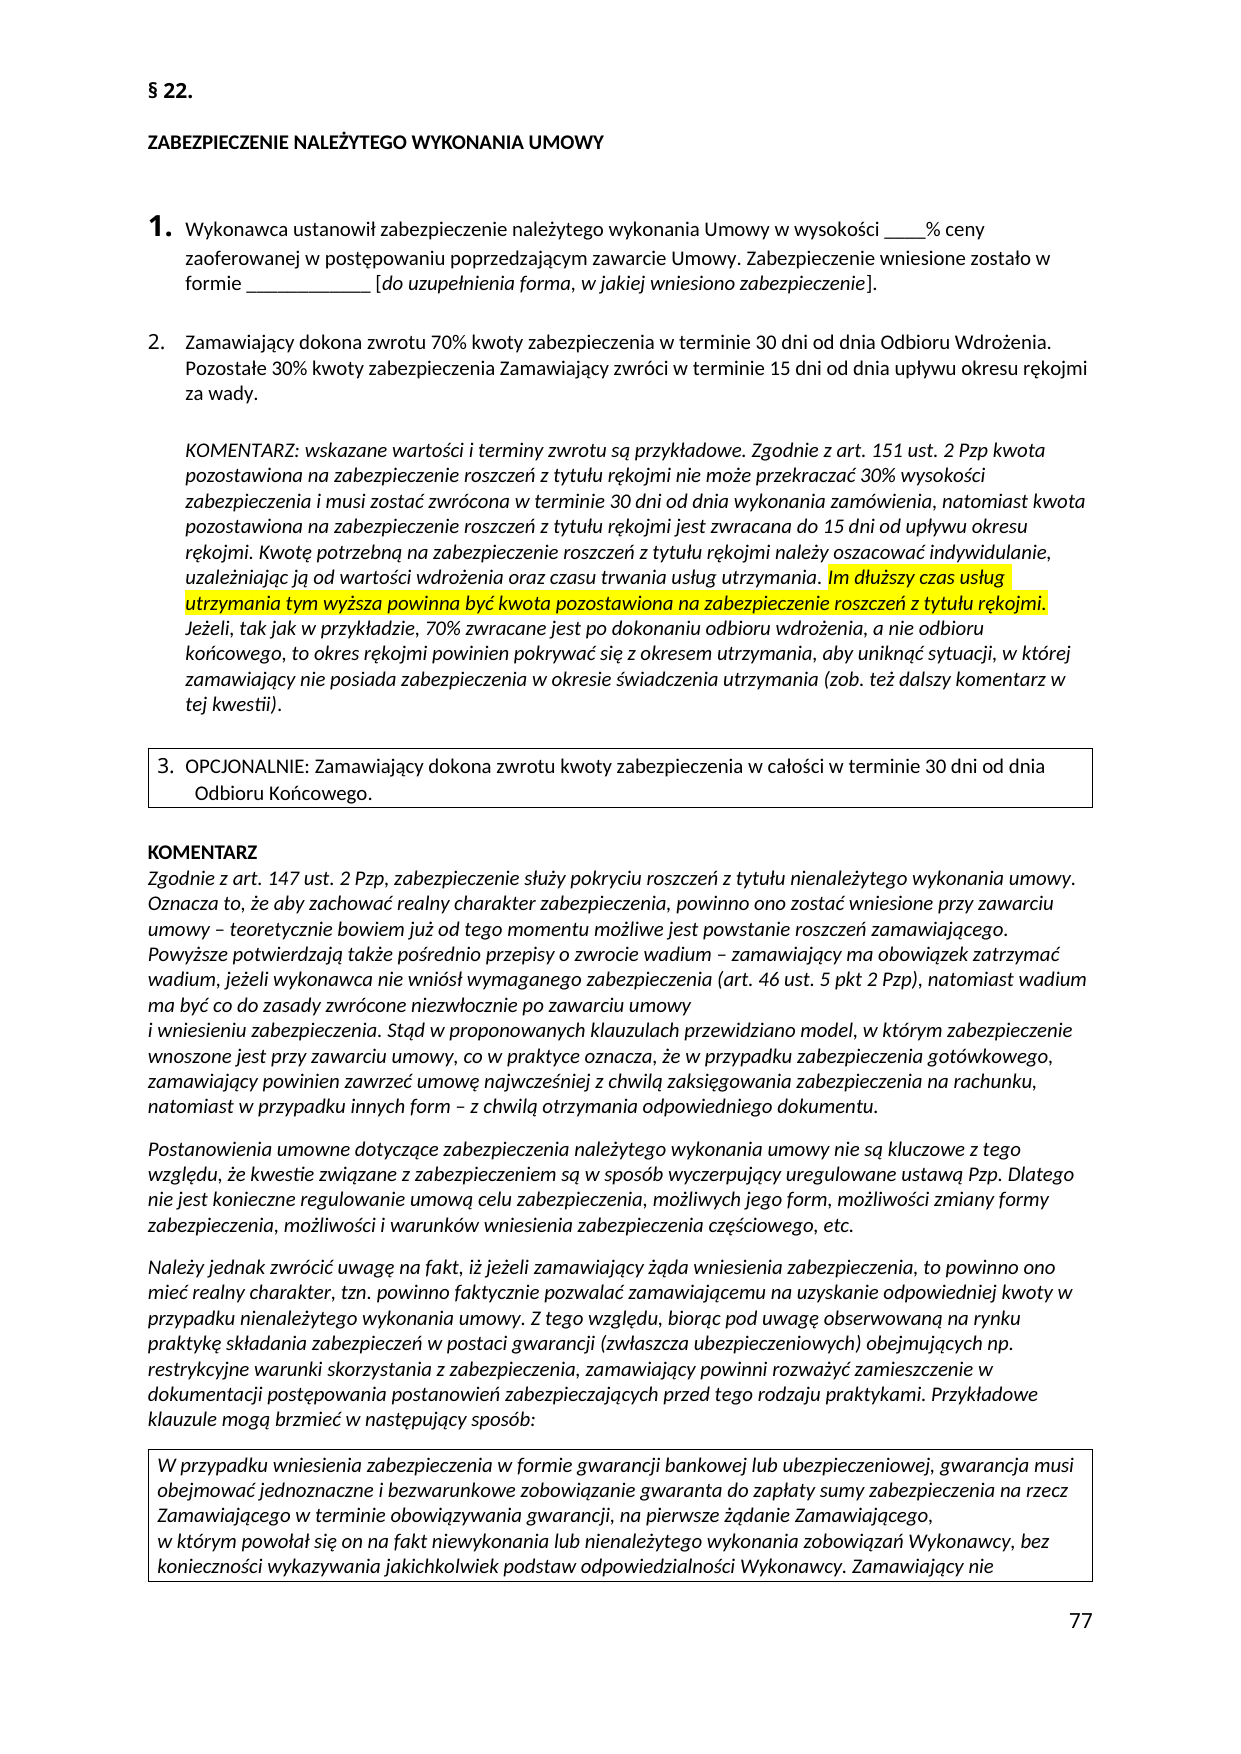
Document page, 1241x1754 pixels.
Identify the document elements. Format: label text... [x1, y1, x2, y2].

text ZABEZPIECZENIE NALEŻYTEGO WYKONANIA UMOWY [148, 129, 1093, 155]
list OPCJONALNIE: Zamawiający dokona zwrotu kwoty zabezpieczenia w całości w terminie 30 dni od dnia Odbioru Końcowego. [149, 749, 1092, 807]
text Postanowienia umowne dotyczące zabezpieczenia należytego wykonania umowy nie są kluczowe z tego względu, że kwestie związane z zabezpieczeniem są w sposób wyczerpujący uregulowane ustawą Pzp. Dlatego nie jest konieczne regulowanie umową celu zabezpieczenia, możliwych jego form, możliwości zmiany formy zabezpieczenia, możliwości i warunków wniesienia zabezpieczenia częściowego, etc. [148, 1136, 1093, 1237]
list Wykonawca ustanowił zabezpieczenie należytego wykonania Umowy w wysokości ____% ceny zaoferowanej w postępowaniu poprzedzającym zawarcie Umowy. Zabezpieczenie wniesione zostało w formie ____________ [do uzupełnienia forma, w jakiej wniesiono zabezpieczenie]. [148, 205, 1093, 296]
text Zgodnie z art. 147 ust. 2 Pzp, zabezpieczenie służy pokryciu roszczeń z tytułu nienależytego wykonania umowy. Oznacza to, że aby zachować realny charakter zabezpieczenia, powinno ono zostać wniesione przy zawarciu umowy – teoretycznie bowiem już od tego momentu możliwe jest powstanie roszczeń zamawiającego. Powyższe potwierdzają także pośrednio przepisy o zwrocie wadium – zamawiający ma obowiązek zatrzymać wadium, jeżeli wykonawca nie wniósł wymaganego zabezpieczenia (art. 46 ust. 5 pkt 2 Pzp), natomiast wadium ma być co do zasady zwrócone niezwłocznie po zawarciu umowy i wniesieniu zabezpieczenia. Stąd w proponowanych klauzulach przewidziano model, w którym zabezpieczenie wnoszone jest przy zawarciu umowy, co w praktyce oznacza, że w przypadku zabezpieczenia gotówkowego, zamawiający powinien zawrzeć umowę najwcześniej z chwilą zaksięgowania zabezpieczenia na rachunku, natomiast w przypadku innych form – z chwilą otrzymania odpowiedniego dokumentu. [148, 865, 1093, 1119]
text Należy jednak zwrócić uwagę na fakt, iż jeżeli zamawiający żąda wniesienia zabezpieczenia, to powinno ono mieć realny charakter, tzn. powinno faktycznie pozwalać zamawiającemu na uzyskanie odpowiedniej kwoty w przypadku nienależytego wykonania umowy. Z tego względu, biorąc pod uwagę obserwowaną na rynku praktykę składania zabezpieczeń w postaci gwarancji (zwłaszcza ubezpieczeniowych) obejmujących np. restrykcyjne warunki skorzystania z zabezpieczenia, zamawiający powinni rozważyć zamieszczenie w dokumentacji postępowania postanowień zabezpieczających przed tego rodzaju praktykami. Przykładowe klauzule mogą brzmieć w następujący sposób: [148, 1254, 1093, 1432]
text W przypadku wniesienia zabezpieczenia w formie gwarancji bankowej lub ubezpieczeniowej, gwarancja musi obejmować jednoznaczne i bezwarunkowe zobowiązanie gwaranta do zapłaty sumy zabezpieczenia na rzecz Zamawiającego w terminie obowiązywania gwarancji, na pierwsze żądanie Zamawiającego, w którym powołał się on na fakt niewykonania lub nienależytego wykonania zobowiązań Wykonawcy, bez konieczności wykazywania jakichkolwiek podstaw odpowiedzialności Wykonawcy. Zamawiający nie [149, 1450, 1092, 1581]
text KOMENTARZ [148, 839, 1093, 865]
list Zamawiający dokona zwrotu 70% kwoty zabezpieczenia w terminie 30 dni od dnia Odbioru Wdrożenia. Pozostałe 30% kwoty zabezpieczenia Zamawiający zwróci w terminie 15 dni od dnia upływu okresu rękojmi za wady. [148, 327, 1093, 406]
subtitle KOMENTARZ: wskazane wartości i terminy zwrotu są przykładowe. Zgodnie z art. 151 ust. 2 Pzp kwota pozostawiona na zabezpieczenie roszczeń z tytułu rękojmi nie może przekraczać 30% wysokości zabezpieczenia i musi zostać zwrócona w terminie 30 dni od dnia wykonania zamówienia, natomiast kwota pozostawiona na zabezpieczenie roszczeń z tytułu rękojmi jest zwracana do 15 dni od upływu okresu rękojmi. Kwotę potrzebną na zabezpieczenie roszczeń z tytułu rękojmi należy oszacować indywidulanie, uzależniając ją od wartości wdrożenia oraz czasu trwania usług utrzymania. Im dłuższy czas usług utrzymania tym wyższa powinna być kwota pozostawiona na zabezpieczenie roszczeń z tytułu rękojmi. Jeżeli, tak jak w przykładzie, 70% zwracane jest po dokonaniu odbioru wdrożenia, a nie odbioru końcowego, to okres rękojmi powinien pokrywać się z okresem utrzymania, aby uniknąć sytuacji, w której zamawiający nie posiada zabezpieczenia w okresie świadczenia utrzymania (zob. też dalszy komentarz w tej kwestii). [185, 437, 1093, 717]
